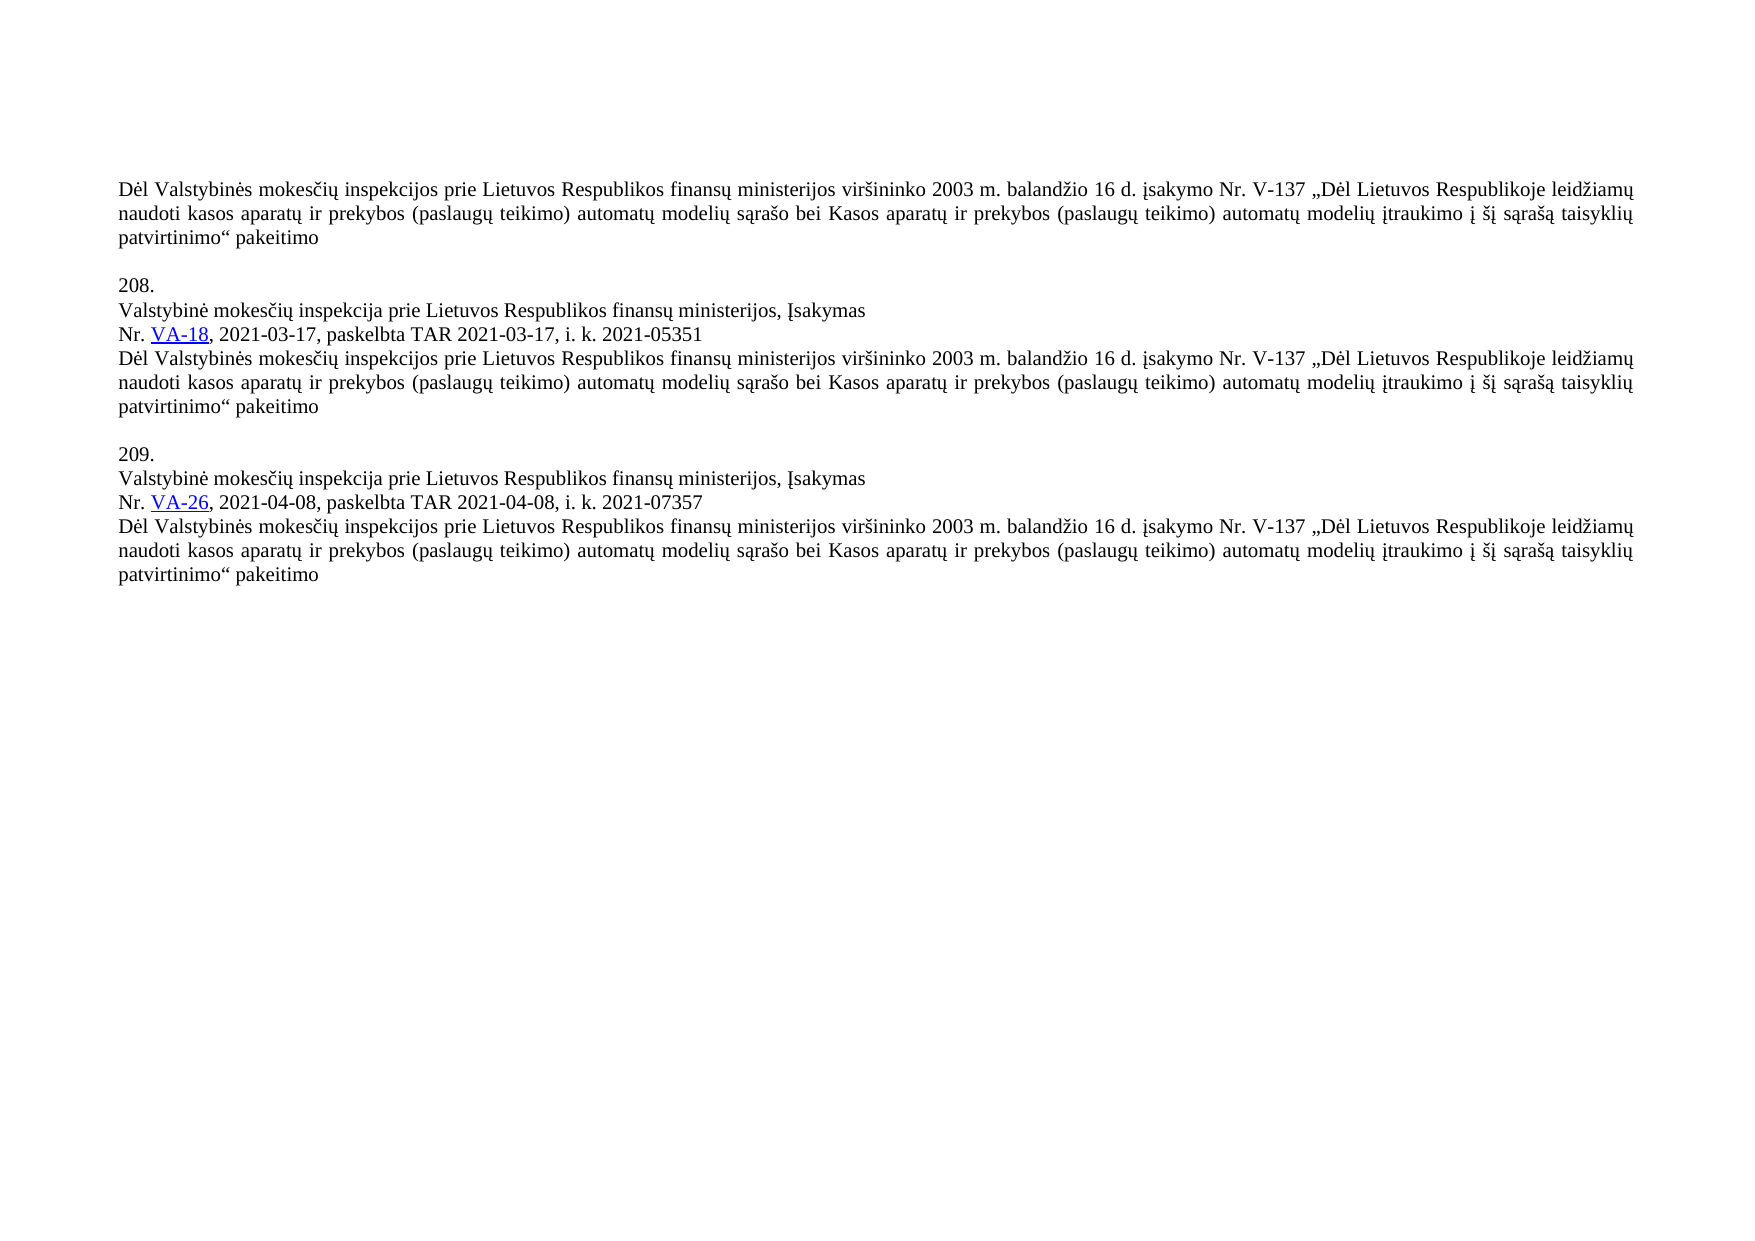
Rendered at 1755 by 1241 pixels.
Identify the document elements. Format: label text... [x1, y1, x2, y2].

text Dėl Valstybinės mokesčių inspekcijos prie Lietuvos Respublikos finansų ministerijos viršininko 2003 m. balandžio 16 d. įsakymo Nr. V-137 „Dėl Lietuvos Respublikoje leidžiamų naudoti kasos aparatų ir prekybos (paslaugų teikimo) automatų modelių sąrašo bei Kasos aparatų ir prekybos (paslaugų teikimo) automatų modelių įtraukimo į šį sąrašą taisyklių patvirtinimo“ pakeitimo [118, 514, 1636, 586]
text Valstybinė mokesčių inspekcija prie Lietuvos Respublikos finansų ministerijos, Įsakymas [118, 466, 1636, 490]
text Nr. VA-18, 2021-03-17, paskelbta TAR 2021-03-17, i. k. 2021-05351 [118, 322, 1636, 346]
text 208. [118, 273, 1636, 297]
text Valstybinė mokesčių inspekcija prie Lietuvos Respublikos finansų ministerijos, Įsakymas [118, 297, 1636, 322]
text 209. [118, 442, 1636, 466]
text Dėl Valstybinės mokesčių inspekcijos prie Lietuvos Respublikos finansų ministerijos viršininko 2003 m. balandžio 16 d. įsakymo Nr. V-137 „Dėl Lietuvos Respublikoje leidžiamų naudoti kasos aparatų ir prekybos (paslaugų teikimo) automatų modelių sąrašo bei Kasos aparatų ir prekybos (paslaugų teikimo) automatų modelių įtraukimo į šį sąrašą taisyklių patvirtinimo“ pakeitimo [118, 346, 1636, 418]
text Nr. VA-26, 2021-04-08, paskelbta TAR 2021-04-08, i. k. 2021-07357 [118, 490, 1636, 514]
text Dėl Valstybinės mokesčių inspekcijos prie Lietuvos Respublikos finansų ministerijos viršininko 2003 m. balandžio 16 d. įsakymo Nr. V-137 „Dėl Lietuvos Respublikoje leidžiamų naudoti kasos aparatų ir prekybos (paslaugų teikimo) automatų modelių sąrašo bei Kasos aparatų ir prekybos (paslaugų teikimo) automatų modelių įtraukimo į šį sąrašą taisyklių patvirtinimo“ pakeitimo [118, 177, 1636, 249]
